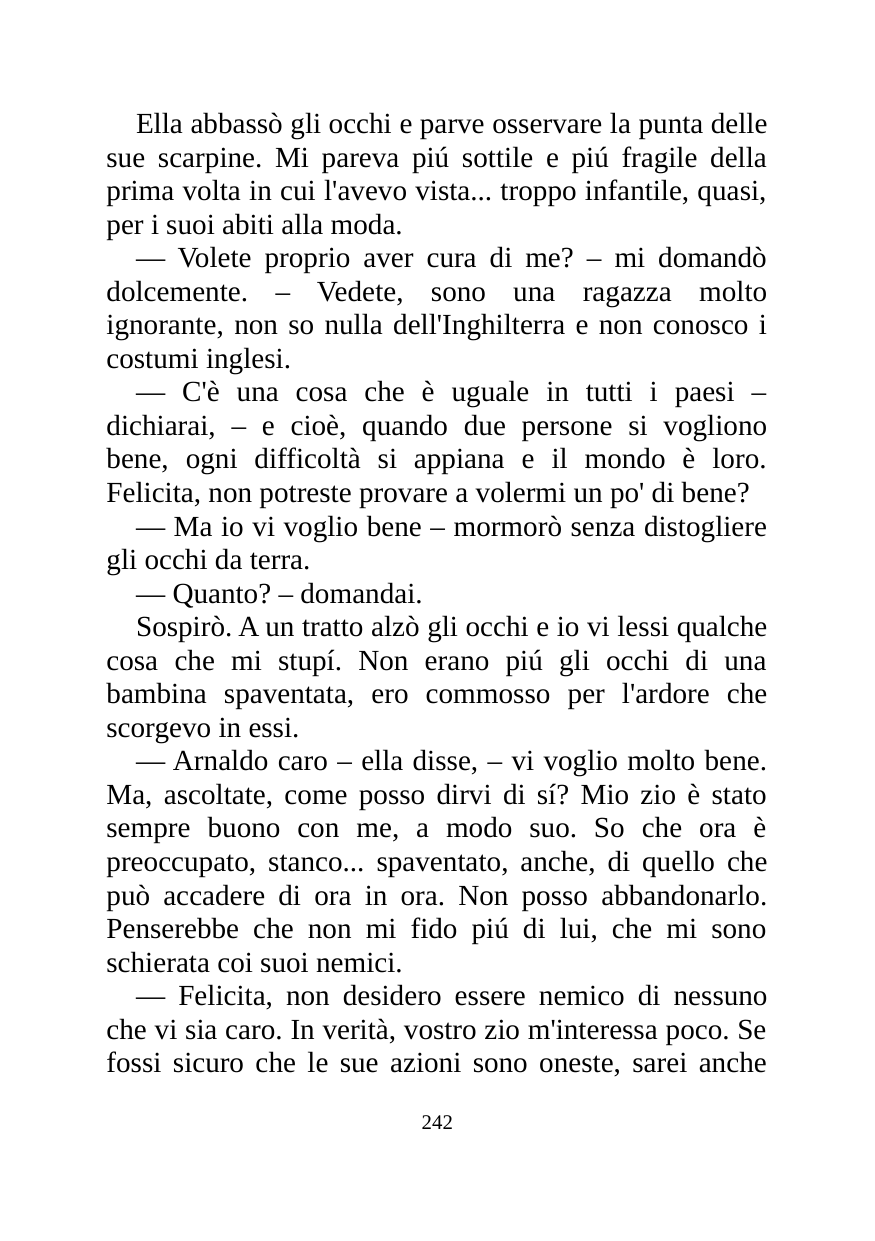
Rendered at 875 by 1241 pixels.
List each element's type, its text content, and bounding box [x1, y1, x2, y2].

text — C'è una cosa che è uguale in tutti i paesi – dichiarai, – e cioè, quando due persone si vogliono bene, ogni difficoltà si appiana e il mondo è loro. Felicita, non potreste provare a volermi un po' di bene? [106, 374, 768, 509]
text Ella abbassò gli occhi e parve osservare la punta delle sue scarpine. Mi pareva piú sottile e piú fragile della prima volta in cui l'avevo vista... troppo infantile, quasi, per i suoi abiti alla moda. [106, 106, 768, 240]
text — Volete proprio aver cura di me? – mi domandò dolcemente. – Vedete, sono una ragazza molto ignorante, non so nulla dell'Inghilterra e non conosco i costumi inglesi. [106, 240, 768, 374]
text — Arnaldo caro – ella disse, – vi voglio molto bene. Ma, ascoltate, come posso dirvi di sí? Mio zio è stato sempre buono con me, a modo suo. So che ora è preoccupato, stanco... spaventato, anche, di quello che può accadere di ora in ora. Non posso abbandonarlo. Penserebbe che non mi fido piú di lui, che mi sono schierata coi suoi nemici. [106, 743, 768, 978]
text — Felicita, non desidero essere nemico di nessuno che vi sia caro. In verità, vostro zio m'interessa poco. Se fossi sicuro che le sue azioni sono oneste, sarei anche [106, 978, 768, 1079]
text Sospirò. A un tratto alzò gli occhi e io vi lessi qualche cosa che mi stupí. Non erano piú gli occhi di una bambina spaventata, ero commosso per l'ardore che scorgevo in essi. [106, 609, 768, 743]
text — Quanto? – domandai. [106, 576, 768, 609]
text — Ma io vi voglio bene – mormorò senza distogliere gli occhi da terra. [106, 509, 768, 576]
